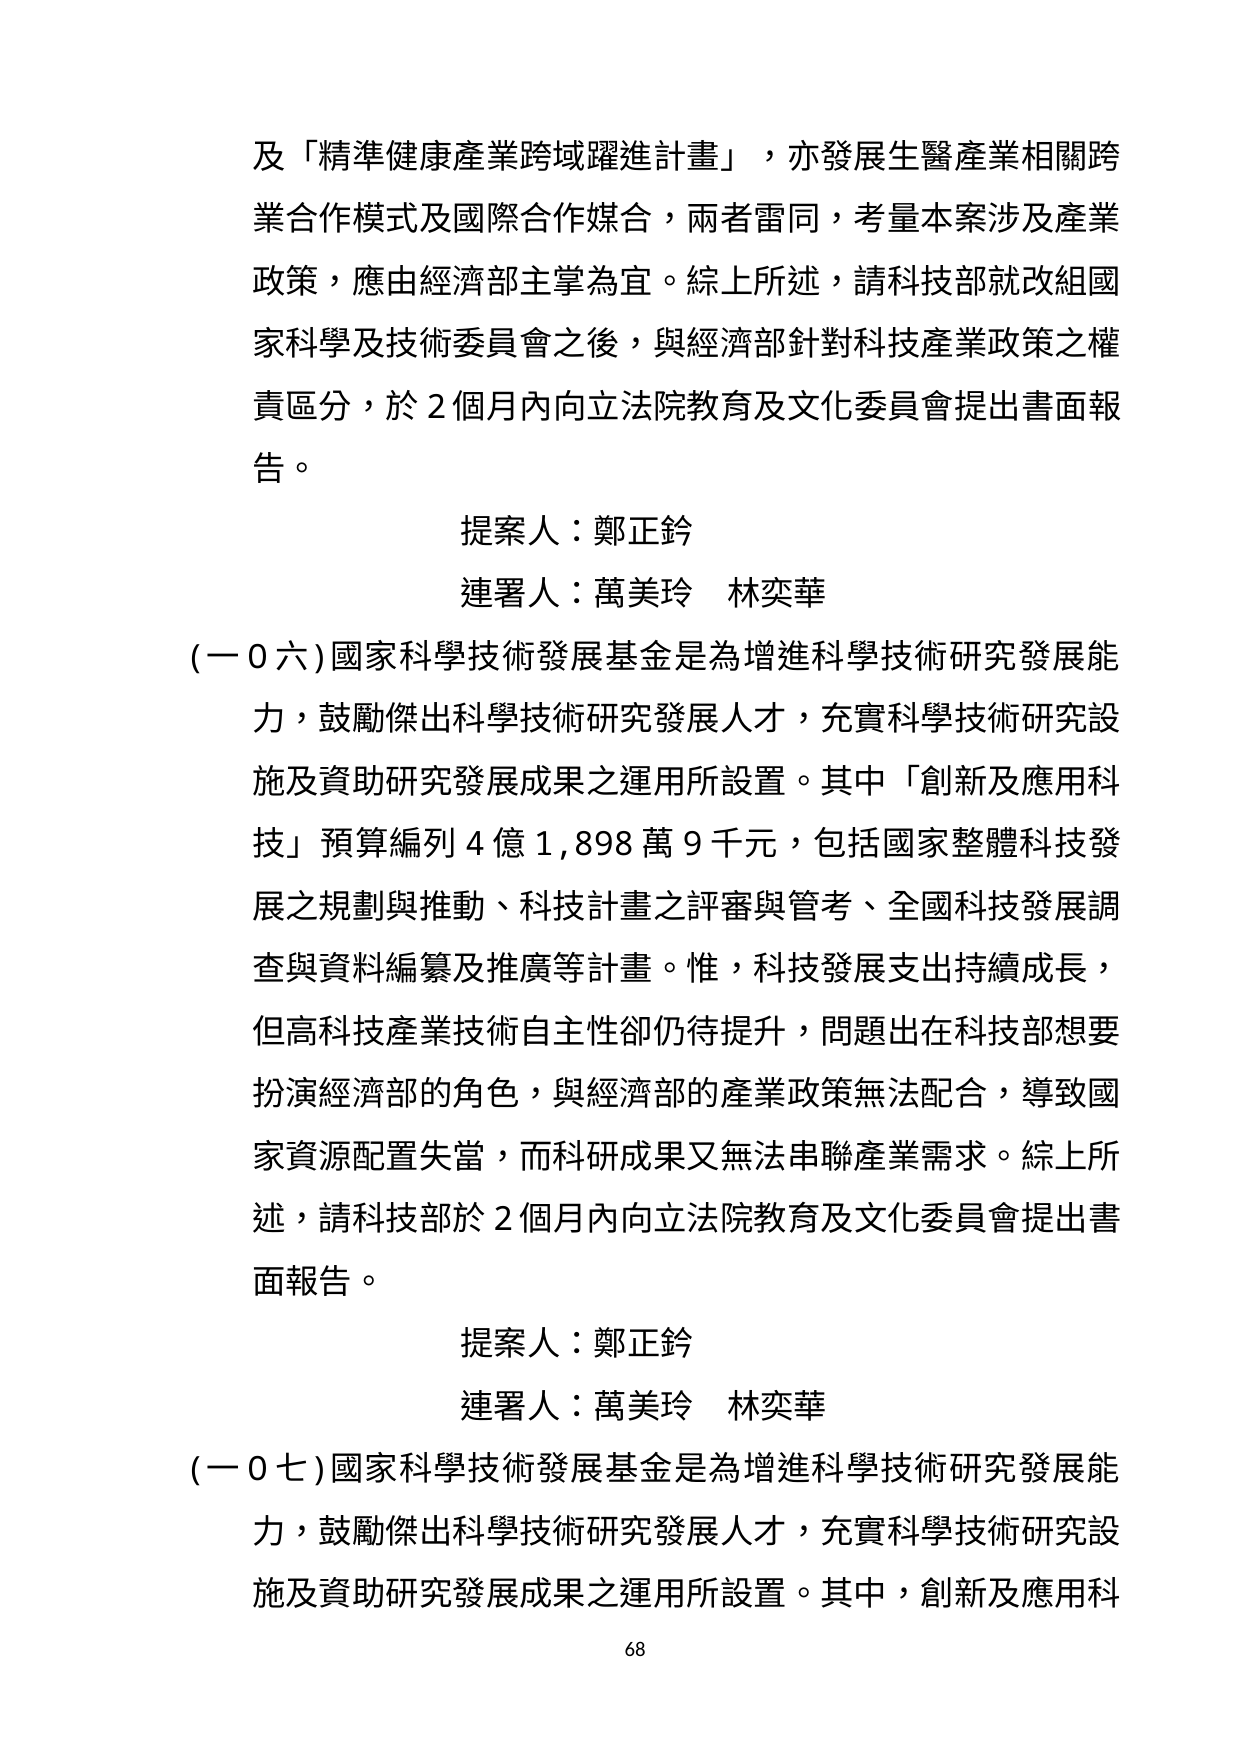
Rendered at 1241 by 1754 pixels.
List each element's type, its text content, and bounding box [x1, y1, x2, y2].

text (一Ο七)國家科學技術發展基金是為增進科學技術研究發展能力，鼓勵傑出科學技術研究發展人才，充實科學技術研究設施及資助研究發展成果之運用所設置。其中，創新及應用科 [185, 1425, 1122, 1612]
text 提案人：鄭正鈐 [460, 487, 1122, 550]
text 及「精準健康產業跨域躍進計畫」，亦發展生醫產業相關跨業合作模式及國際合作媒合，兩者雷同，考量本案涉及產業政策，應由經濟部主掌為宜。綜上所述，請科技部就改組國家科學及技術委員會之後，與經濟部針對科技產業政策之權責區分，於2個月內向立法院教育及文化委員會提出書面報告。 [185, 112, 1122, 487]
text 連署人：萬美玲 林奕華 [460, 1362, 1122, 1425]
text (一Ο六)國家科學技術發展基金是為增進科學技術研究發展能力，鼓勵傑出科學技術研究發展人才，充實科學技術研究設施及資助研究發展成果之運用所設置。其中「創新及應用科技」預算編列4億1,898萬9千元，包括國家整體科技發展之規劃與推動、科技計畫之評審與管考、全國科技發展調查與資料編纂及推廣等計畫。惟，科技發展支出持續成長，但高科技產業技術自主性卻仍待提升，問題出在科技部想要扮演經濟部的角色，與經濟部的產業政策無法配合，導致國家資源配置失當，而科研成果又無法串聯產業需求。綜上所述，請科技部於2個月內向立法院教育及文化委員會提出書面報告。 [185, 612, 1122, 1300]
text 提案人：鄭正鈐 [460, 1300, 1122, 1362]
text 連署人：萬美玲 林奕華 [460, 550, 1122, 612]
